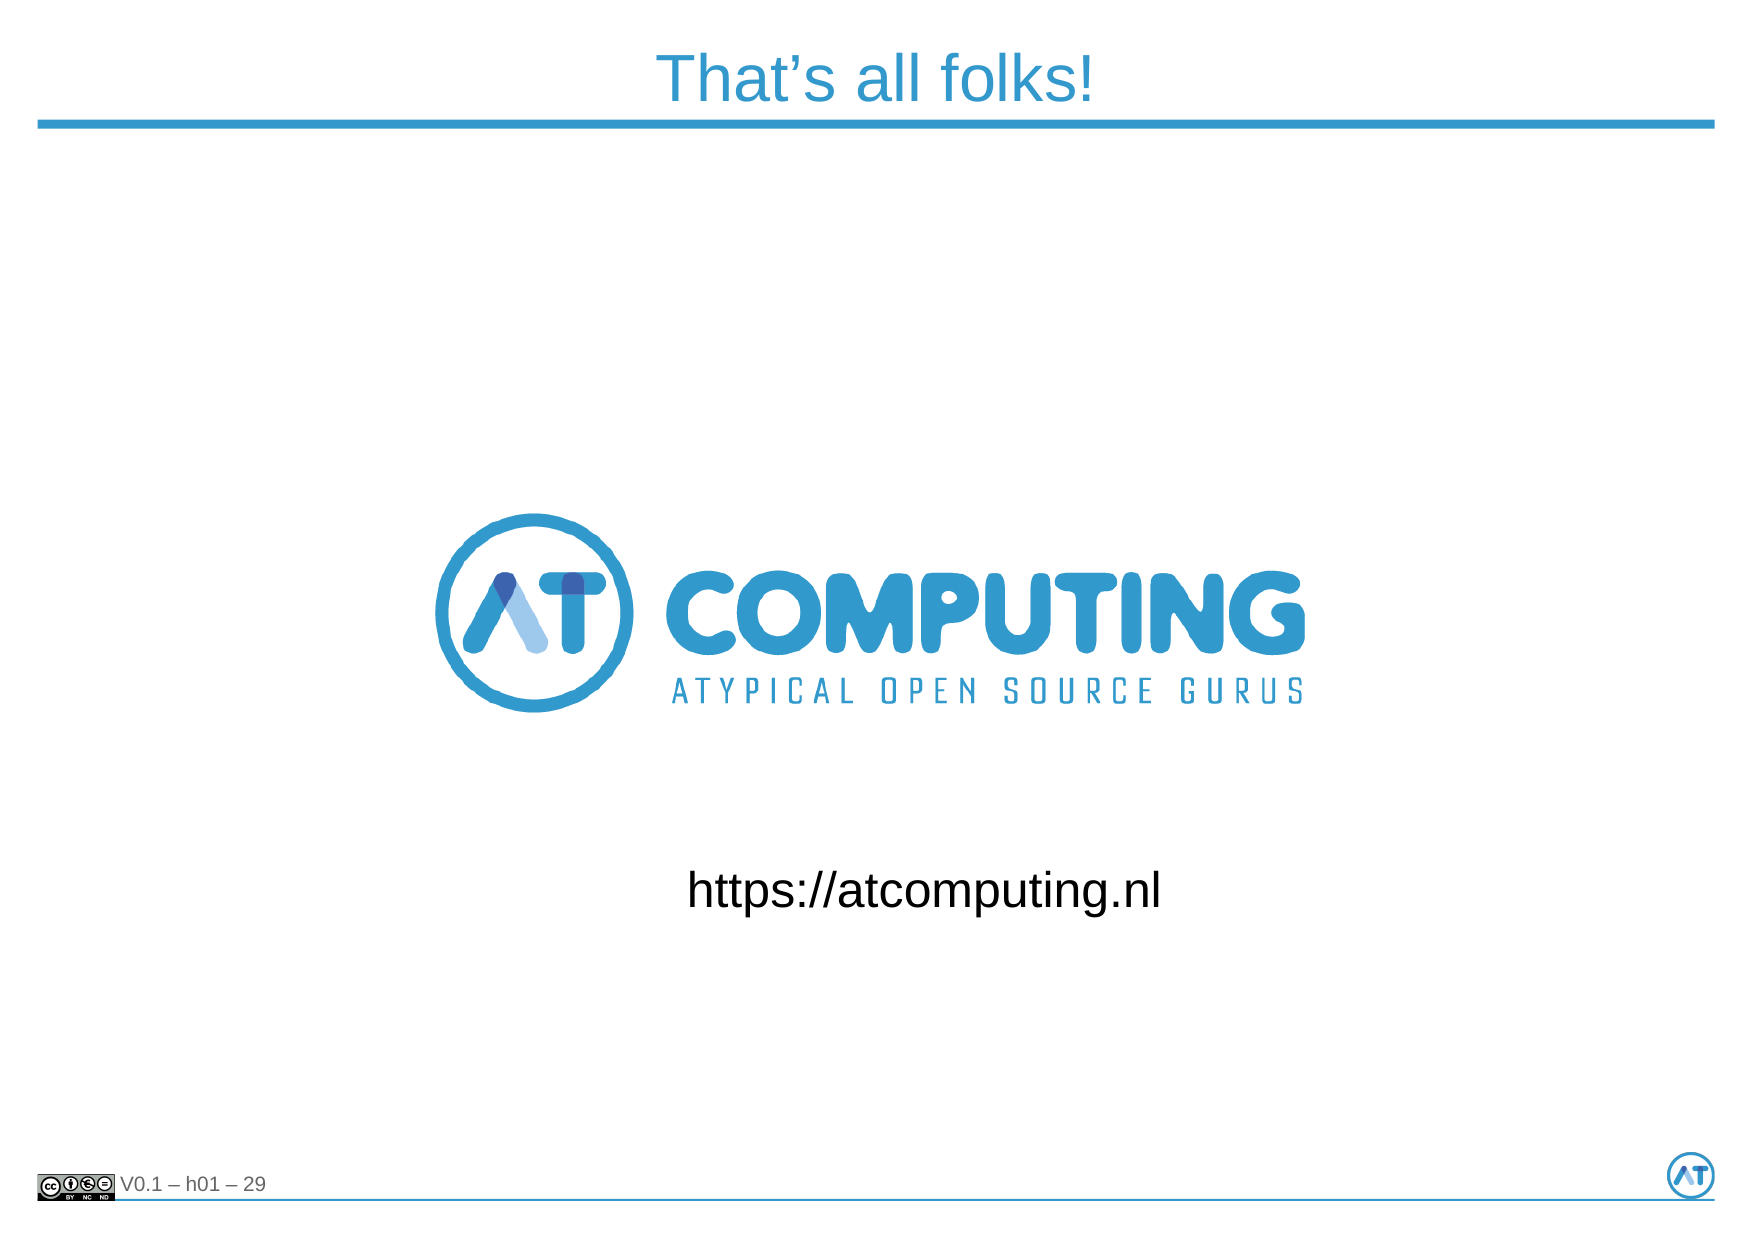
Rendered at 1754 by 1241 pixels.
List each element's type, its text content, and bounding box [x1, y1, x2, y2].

picture [1667, 1152, 1715, 1199]
picture [37, 1174, 115, 1201]
title That’s all folks! [37, 37, 1715, 120]
text_box https://atcomputing.nl [686, 862, 1163, 913]
picture [376, 457, 1376, 781]
